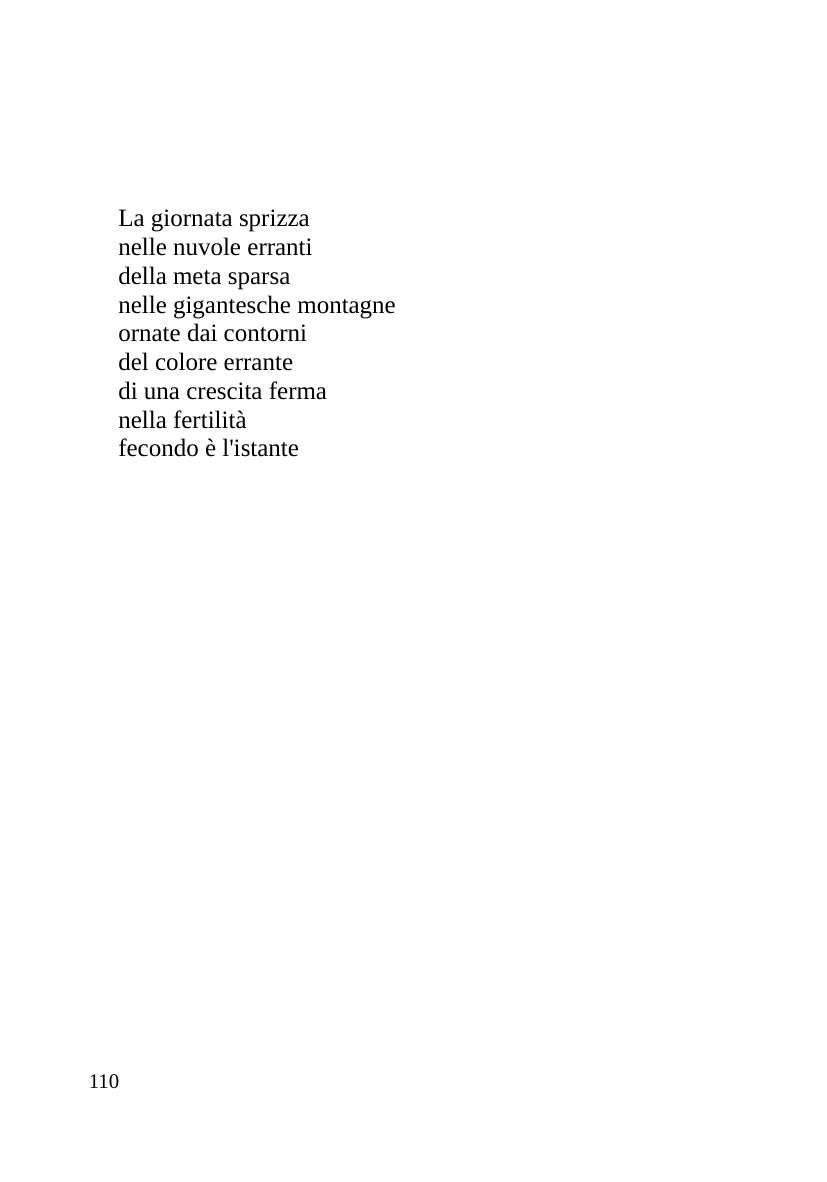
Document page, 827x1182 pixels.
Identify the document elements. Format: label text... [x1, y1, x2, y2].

text fecondo è l'istante [88, 433, 738, 462]
text nelle gigantesche montagne [88, 290, 738, 318]
text nelle nuvole erranti [88, 232, 738, 261]
text La giornata sprizza [88, 203, 738, 232]
text ornate dai contorni [88, 318, 738, 347]
text della meta sparsa [88, 261, 738, 290]
text di una crescita ferma [88, 376, 738, 405]
text nella fertilità [88, 405, 738, 433]
text del colore errante [88, 347, 738, 376]
